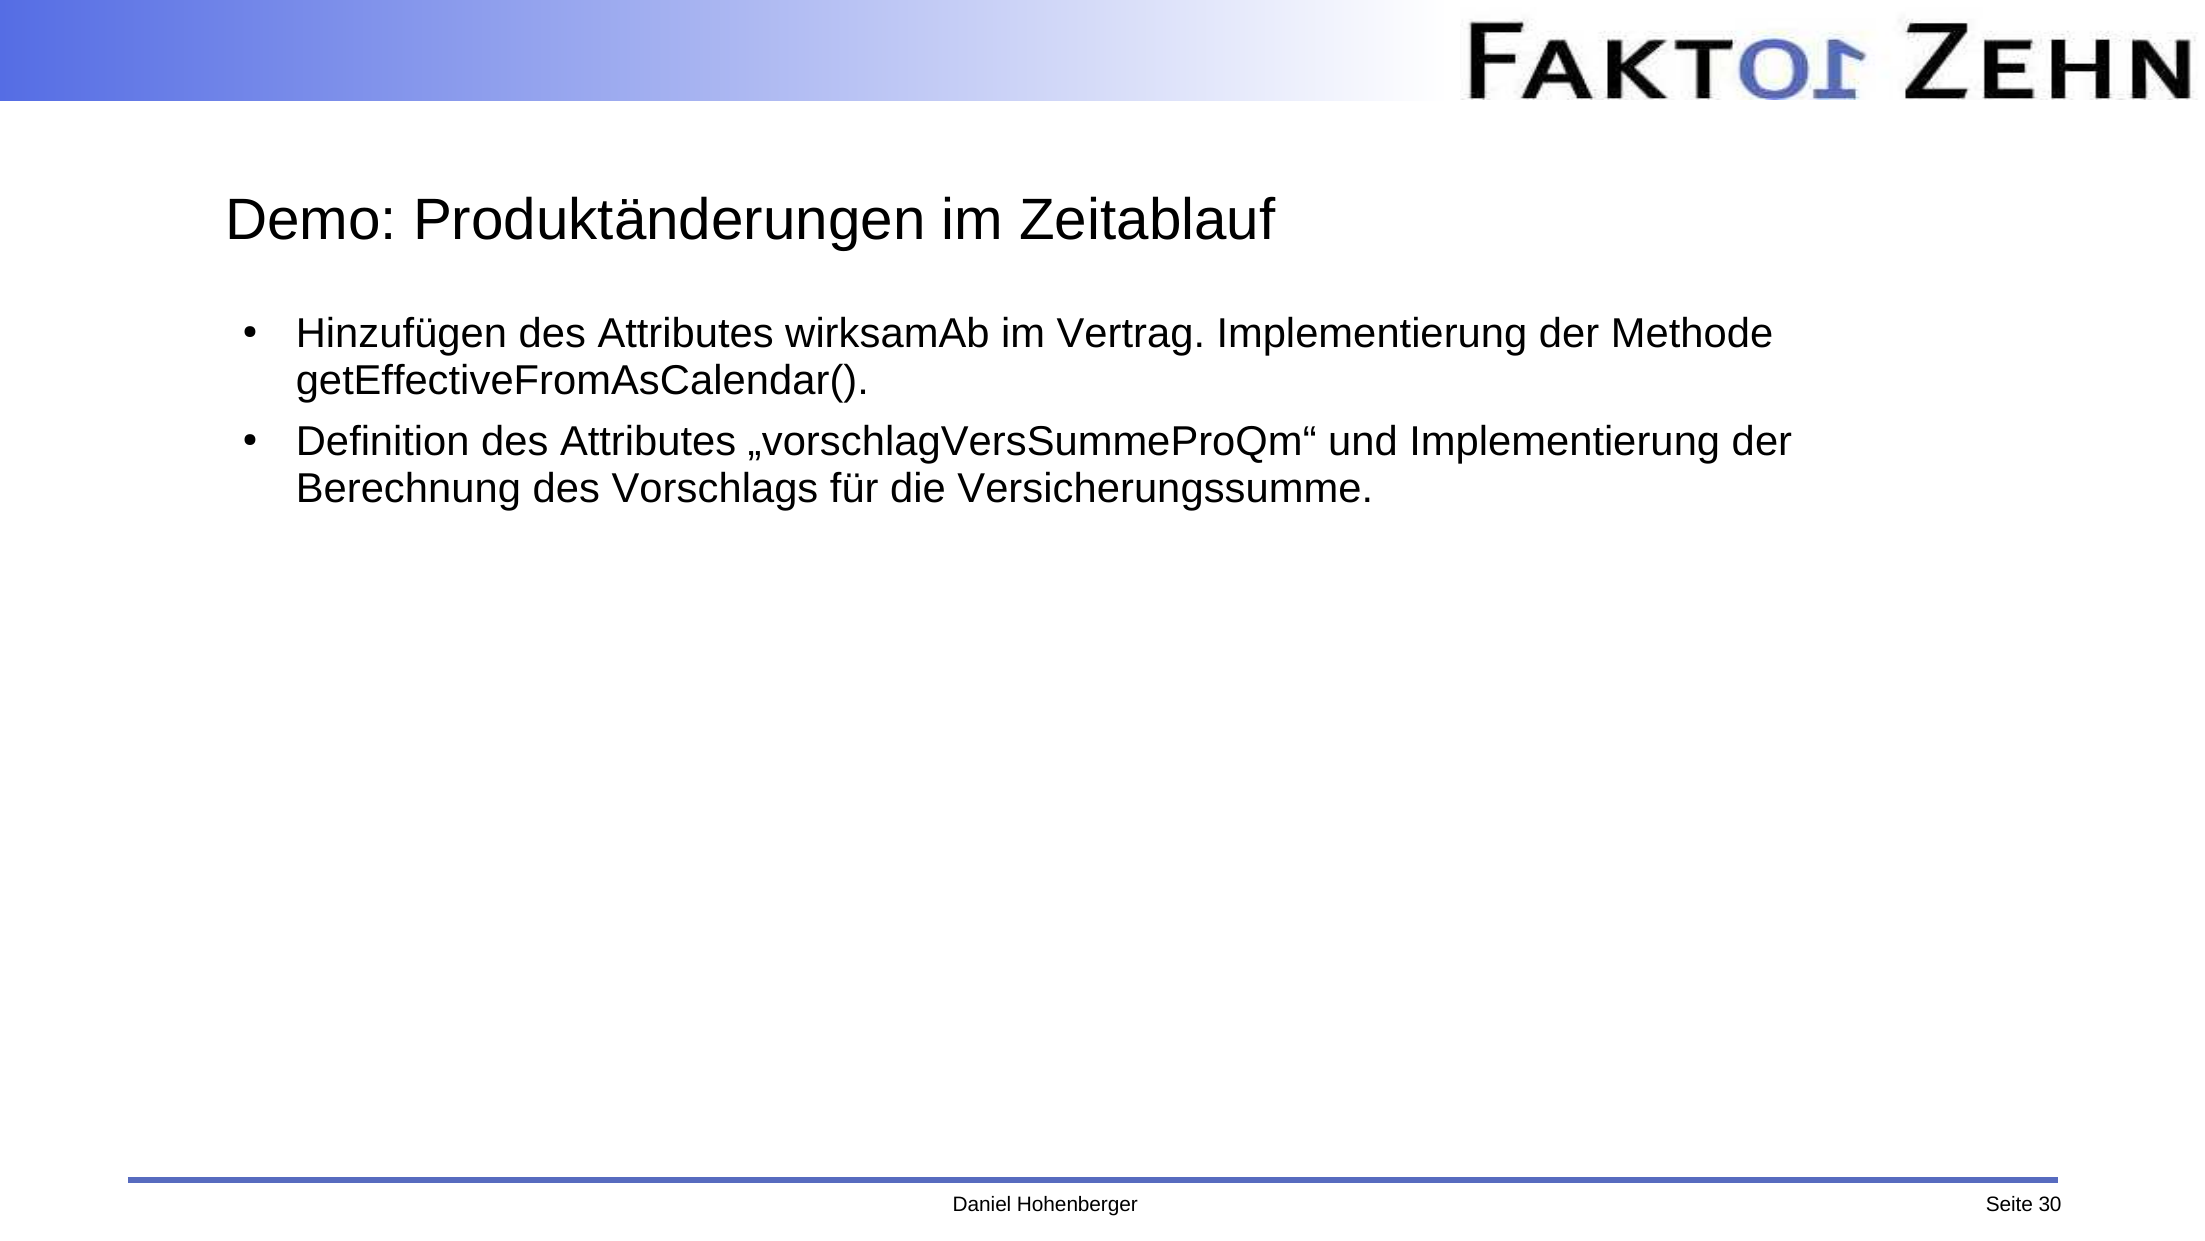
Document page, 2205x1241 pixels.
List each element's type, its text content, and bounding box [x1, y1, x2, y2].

picture [1460, 7, 2202, 100]
list Hinzufügen des Attributes wirksamAb im Vertrag. Implementierung der Methode getEffectiveFromAsCalendar(). Definition des Attributes „vorschlagVersSummeProQm“ und Implementierung der Berechnung des Vorschlags für die Versicherungssumme. [225, 310, 1981, 1078]
title Demo: Produktänderungen im Zeitablauf [225, 142, 2060, 296]
